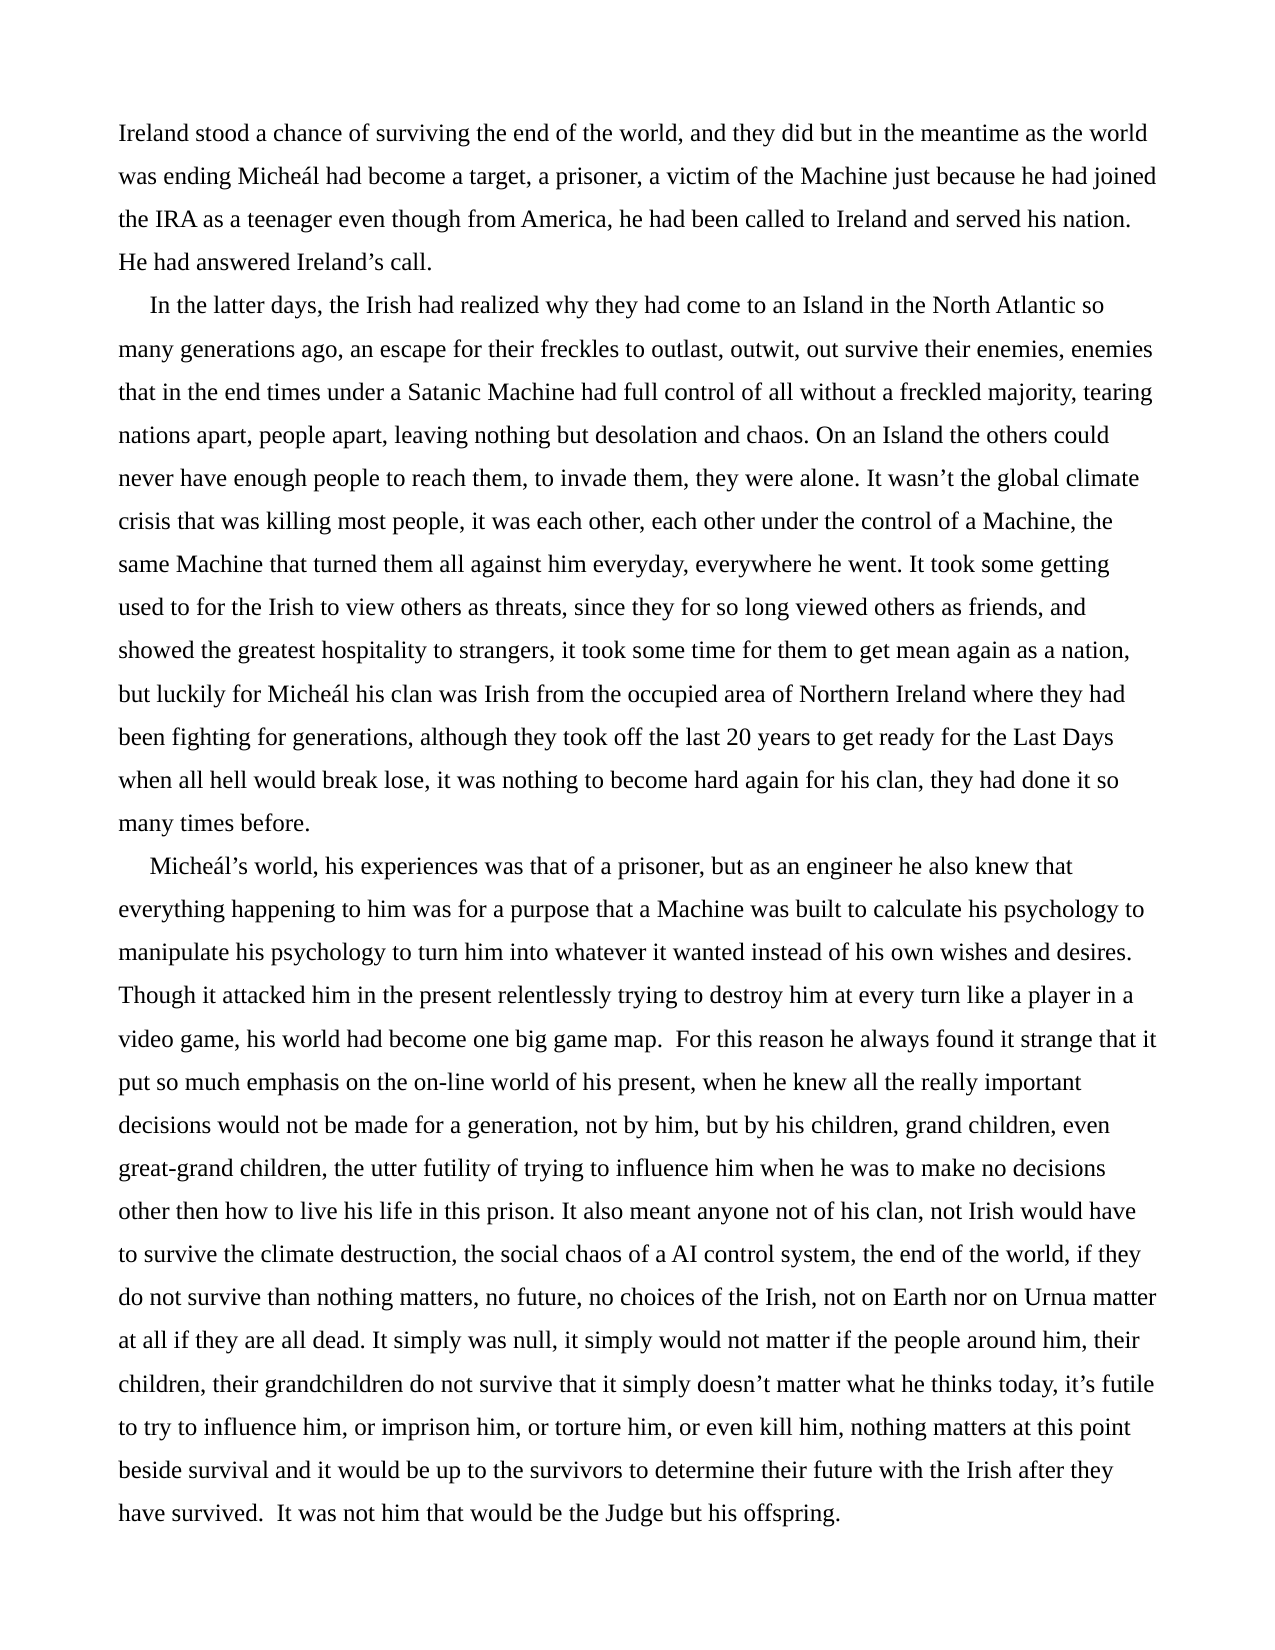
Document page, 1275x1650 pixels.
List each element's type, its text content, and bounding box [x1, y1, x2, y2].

text Ireland stood a chance of surviving the end of the world, and they did but in the meantime as the world was ending Micheál had become a target, a prisoner, a victim of the Machine just because he had joined the IRA as a teenager even though from America, he had been called to Ireland and served his nation. He had answered Ireland’s call. [118, 118, 1157, 276]
text Micheál’s world, his experiences was that of a prisoner, but as an engineer he also knew that everything happening to him was for a purpose that a Machine was built to calculate his psychology to manipulate his psychology to turn him into whatever it wanted instead of his own wishes and desires. Though it attacked him in the present relentlessly trying to destroy him at every turn like a player in a video game, his world had become one big game map. For this reason he always found it strange that it put so much emphasis on the on-line world of his present, when he knew all the really important decisions would not be made for a generation, not by him, but by his children, grand children, even great-grand children, the utter futility of trying to influence him when he was to make no decisions other then how to live his life in this prison. It also meant anyone not of his clan, not Irish would have to survive the climate destruction, the social chaos of a AI control system, the end of the world, if they do not survive than nothing matters, no future, no choices of the Irish, not on Earth nor on Urnua matter at all if they are all dead. It simply was null, it simply would not matter if the people around him, their children, their grandchildren do not survive that it simply doesn’t matter what he thinks today, it’s futile to try to influence him, or imprison him, or torture him, or even kill him, nothing matters at this point beside survival and it would be up to the survivors to determine their future with the Irish after they have survived. It was not him that would be the Judge but his offspring. [118, 851, 1157, 1527]
text In the latter days, the Irish had realized why they had come to an Island in the North Atlantic so many generations ago, an escape for their freckles to outlast, outwit, out survive their enemies, enemies that in the end times under a Satanic Machine had full control of all without a freckled majority, tearing nations apart, people apart, leaving nothing but desolation and chaos. On an Island the others could never have enough people to reach them, to invade them, they were alone. It wasn’t the global climate crisis that was killing most people, it was each other, each other under the control of a Machine, the same Machine that turned them all against him everyday, everywhere he went. It took some getting used to for the Irish to view others as threats, since they for so long viewed others as friends, and showed the greatest hospitality to strangers, it took some time for them to get mean again as a nation, but luckily for Micheál his clan was Irish from the occupied area of Northern Ireland where they had been fighting for generations, although they took off the last 20 years to get ready for the Last Days when all hell would break lose, it was nothing to become hard again for his clan, they had done it so many times before. [118, 291, 1157, 837]
